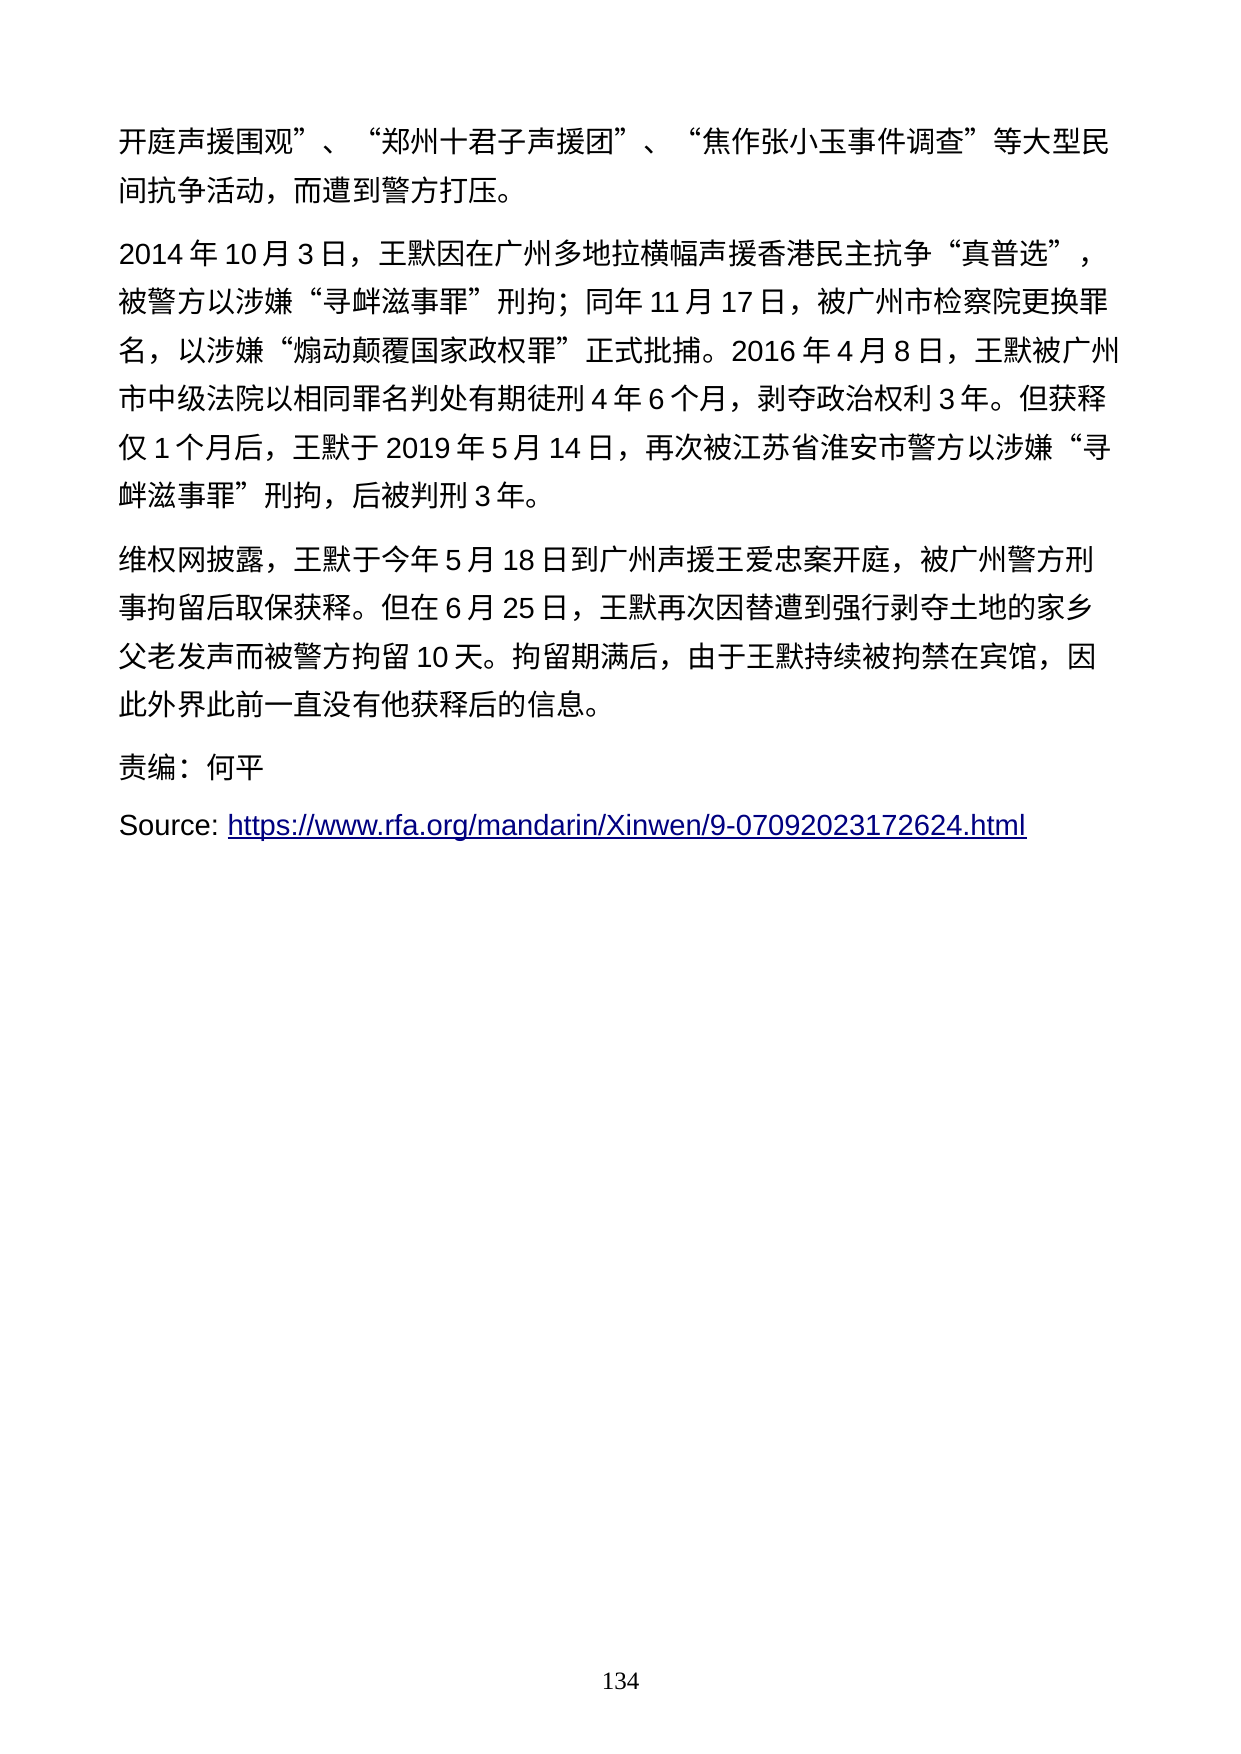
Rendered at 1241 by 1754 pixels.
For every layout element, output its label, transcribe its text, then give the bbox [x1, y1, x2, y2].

text 责编：何平 [118, 745, 1122, 787]
text 2014年10月3日，王默因在广州多地拉横幅声援香港民主抗争“真普选”，被警方以涉嫌“寻衅滋事罪”刑拘；同年11月17日，被广州市检察院更换罪名，以涉嫌“煽动颠覆国家政权罪”正式批捕。2016年4月8日，王默被广州市中级法院以相同罪名判处有期徒刑4年6个月，剥夺政治权利3年。但获释仅1个月后，王默于2019年5月14日，再次被江苏省淮安市警方以涉嫌“寻衅滋事罪”刑拘，后被判刑3年。 [118, 230, 1122, 515]
text 维权网披露，王默于今年5月18日到广州声援王爱忠案开庭，被广州警方刑事拘留后取保获释。但在6月25日，王默再次因替遭到强行剥夺土地的家乡父老发声而被警方拘留10天。拘留期满后，由于王默持续被拘禁在宾馆，因此外界此前一直没有他获释后的信息。 [118, 536, 1122, 724]
text 开庭声援围观”、“郑州十君子声援团”、“焦作张小玉事件调查”等大型民间抗争活动，而遭到警方打压。 [118, 118, 1122, 209]
text Source: https://www.rfa.org/mandarin/Xinwen/9-07092023172624.html [118, 808, 1122, 841]
